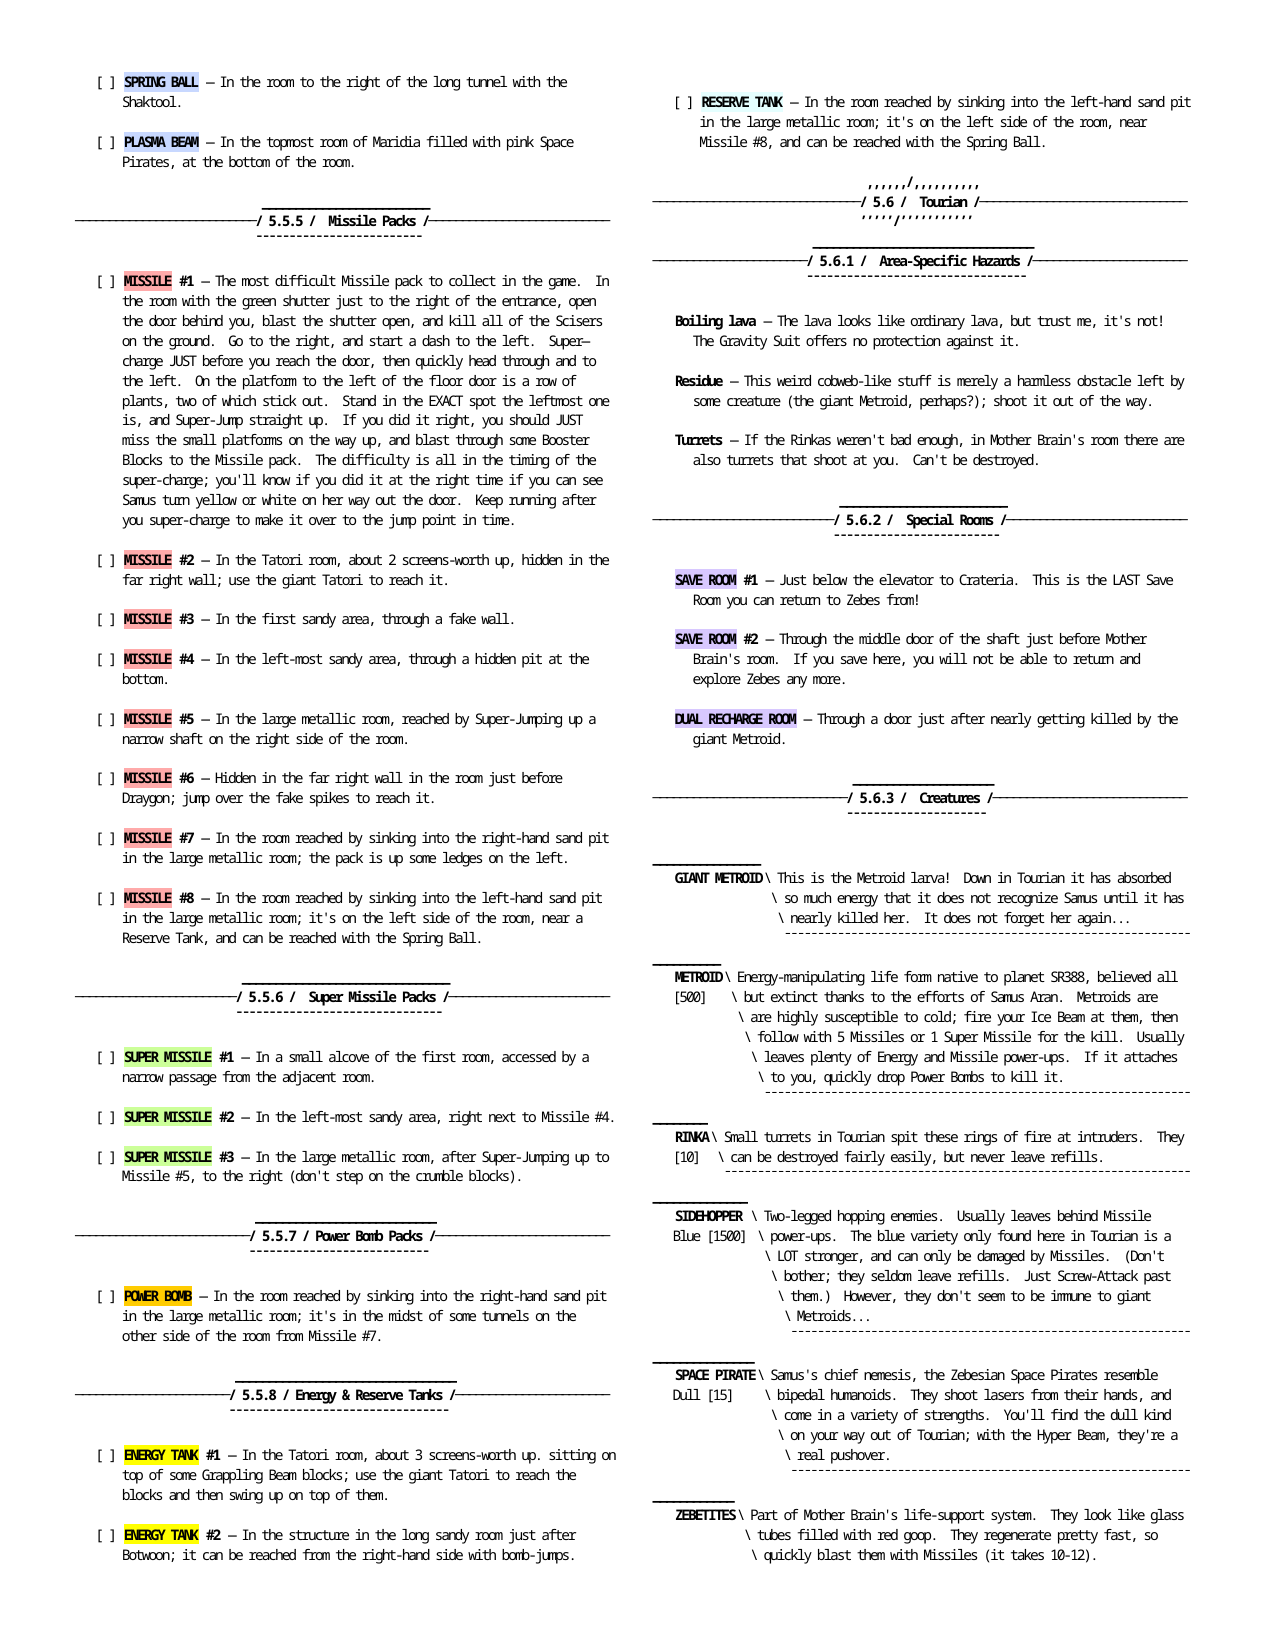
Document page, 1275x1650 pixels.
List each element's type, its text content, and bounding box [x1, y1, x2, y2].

text ______________ [652, 1186, 1200, 1206]
text the door behind you, blast the shutter open, and kill all of the Scisers [75, 311, 622, 331]
text on the ground. Go to the right, and start a dash to the left. Super— [75, 331, 622, 351]
text ¯¯¯¯¯¯¯¯¯¯¯¯¯¯¯¯¯¯¯¯¯¯¯¯¯ [75, 231, 622, 251]
text you super-charge to make it over to the jump point in time. [75, 510, 622, 529]
text [ ] POWER BOMB — In the room reached by sinking into the right-hand sand pit [75, 1286, 622, 1306]
text ¯¯¯¯¯¯¯¯¯¯¯¯¯¯¯¯¯¯¯¯¯ [652, 808, 1200, 828]
text in the large metallic room; the pack is up some ledges on the left. [75, 848, 622, 868]
text bottom. [75, 669, 622, 689]
text ¯¯¯¯¯¯¯¯¯¯¯¯¯¯¯¯¯¯¯¯¯¯¯¯¯¯¯¯¯¯¯¯¯ [75, 1405, 622, 1425]
text SAVE ROOM #1 — Just below the elevator to Crateria. This is the LAST Save [652, 569, 1200, 589]
text ───────────────────────/ 5.6.1 / Area-Specific Hazards /─────────────────────── [652, 251, 1200, 271]
text Missile #5, to the right (don't step on the crumble blocks). [75, 1166, 622, 1186]
text other side of the room from Missile #7. [75, 1325, 622, 1345]
text ───────────────────────/ 5.5.8 / Energy & Reserve Tanks /─────────────────────── [75, 1385, 622, 1405]
text \ real pushover. [652, 1445, 1200, 1465]
text [ ] SUPER MISSILE #3 — In the large metallic room, after Super-Jumping up to [75, 1146, 622, 1166]
text [ ] MISSILE #2 — In the Tatori room, about 2 screens-worth up, hidden in the [75, 549, 622, 569]
text The Gravity Suit offers no protection against it. [652, 331, 1200, 351]
text [ ] MISSILE #6 — Hidden in the far right wall in the room just before [75, 768, 622, 788]
text top of some Grappling Beam blocks; use the giant Tatori to reach the [75, 1465, 622, 1484]
text Residue — This weird cobweb-like stuff is merely a harmless obstacle left by [652, 370, 1200, 390]
text _________________________ [75, 191, 622, 211]
text [ ] SUPER MISSILE #1 — In a small alcove of the first room, accessed by a [75, 1047, 622, 1067]
text ¯¯¯¯¯¯¯¯¯¯¯¯¯¯¯¯¯¯¯¯¯¯¯¯¯¯¯¯¯¯¯¯¯¯¯¯¯¯¯¯¯¯¯¯¯¯¯¯¯¯¯¯¯¯¯¯¯¯¯¯ [652, 1465, 1200, 1484]
text ‚‚‚‚‚‚/‚‚‚‚‚‚‚‚‚‚ [652, 171, 1200, 191]
text [ ] MISSILE #7 — In the room reached by sinking into the right-hand sand pit [75, 828, 622, 848]
text ───────────────────────────/ 5.6.2 / Special Rooms /─────────────────────────── [652, 510, 1200, 529]
text [500] \ but extinct thanks to the efforts of Samus Aran. Metroids are [652, 987, 1200, 1007]
text in the large metallic room; it's on the left side of the room, near [652, 112, 1200, 132]
text [10] \ can be destroyed fairly easily, but never leave refills. [652, 1146, 1200, 1166]
text ________ [652, 1107, 1200, 1126]
text SIDEHOPPER \ Two-legged hopping enemies. Usually leaves behind Missile [652, 1206, 1200, 1226]
text \ leaves plenty of Energy and Missile power-ups. If it attaches [652, 1047, 1200, 1067]
text super-charge; you'll know if you did it at the right time if you can see [75, 470, 622, 490]
text DUAL RECHARGE ROOM — Through a door just after nearly getting killed by the [652, 709, 1200, 728]
text ──────────────────────────/ 5.5.7 / Power Bomb Packs /────────────────────────── [75, 1226, 622, 1246]
text \ Metroids... [652, 1306, 1200, 1325]
text ¯¯¯¯¯¯¯¯¯¯¯¯¯¯¯¯¯¯¯¯¯¯¯¯¯¯¯ [75, 1246, 622, 1266]
text RINKA\ Small turrets in Tourian spit these rings of fire at intruders. They [652, 1126, 1200, 1146]
text Blocks to the Missile pack. The difficulty is all in the timing of the [75, 450, 622, 470]
text ¯¯¯¯¯¯¯¯¯¯¯¯¯¯¯¯¯¯¯¯¯¯¯¯¯¯¯¯¯¯¯¯¯¯¯¯¯¯¯¯¯¯¯¯¯¯¯¯¯¯¯¯¯¯¯¯¯¯¯¯¯¯¯¯¯¯¯¯¯¯ [652, 1166, 1200, 1186]
text _________________________________ [75, 1365, 622, 1385]
text Turrets — If the Rinkas weren't bad enough, in Mother Brain's room there are [652, 430, 1200, 450]
text explore Zebes any more. [652, 669, 1200, 689]
text plants, two of which stick out. Stand in the EXACT spot the leftmost one [75, 390, 622, 410]
text ¯¯¯¯¯¯¯¯¯¯¯¯¯¯¯¯¯¯¯¯¯¯¯¯¯¯¯¯¯¯¯ [75, 1007, 622, 1027]
text \ bother; they seldom leave refills. Just Screw-Attack past [652, 1266, 1200, 1286]
text [ ] MISSILE #8 — In the room reached by sinking into the left-hand sand pit [75, 888, 622, 908]
text \ so much energy that it does not recognize Samus until it has [652, 888, 1200, 908]
text Blue [1500] \ power-ups. The blue variety only found here in Tourian is a [652, 1226, 1200, 1246]
text [ ] MISSILE #5 — In the large metallic room, reached by Super-Jumping up a [75, 709, 622, 728]
text \ on your way out of Tourian; with the Hyper Beam, they're a [652, 1425, 1200, 1445]
text [ ] SUPER MISSILE #2 — In the left-most sandy area, right next to Missile #4. [75, 1107, 622, 1126]
text METROID\ Energy-manipulating life form native to planet SR388, believed all [652, 967, 1200, 987]
text Botwoon; it can be reached from the right-hand side with bomb-jumps. [75, 1544, 622, 1564]
text Shaktool. [75, 92, 622, 112]
text [ ] ENERGY TANK #2 — In the structure in the long sandy room just after [75, 1524, 622, 1544]
text Pirates, at the bottom of the room. [75, 152, 622, 171]
text _________________________________ [652, 231, 1200, 251]
text in the large metallic room; it's in the midst of some tunnels on the [75, 1306, 622, 1325]
text some creature (the giant Metroid, perhaps?); shoot it out of the way. [652, 390, 1200, 410]
text the room with the green shutter just to the right of the entrance, open [75, 291, 622, 311]
text ────────────────────────/ 5.5.6 / Super Missile Packs /──────────────────────── [75, 987, 622, 1007]
text \ are highly susceptible to cold; fire your Ice Beam at them, then [652, 1007, 1200, 1027]
text in the large metallic room; it's on the left side of the room, near a [75, 908, 622, 927]
text giant Metroid. [652, 728, 1200, 748]
text far right wall; use the giant Tatori to reach it. [75, 569, 622, 589]
text ___________________________ [75, 1206, 622, 1226]
text GIANT METROID\ This is the Metroid larva! Down in Tourian it has absorbed [652, 868, 1200, 888]
text ¯¯¯¯¯¯¯¯¯¯¯¯¯¯¯¯¯¯¯¯¯¯¯¯¯¯¯¯¯¯¯¯¯¯¯¯¯¯¯¯¯¯¯¯¯¯¯¯¯¯¯¯¯¯¯¯¯¯¯¯ [652, 1325, 1200, 1345]
text Room you can return to Zebes from! [652, 589, 1200, 609]
text ¯¯¯¯¯¯¯¯¯¯¯¯¯¯¯¯¯¯¯¯¯¯¯¯¯¯¯¯¯¯¯¯¯¯¯¯¯¯¯¯¯¯¯¯¯¯¯¯¯¯¯¯¯¯¯¯¯¯¯¯¯¯¯¯ [652, 1087, 1200, 1107]
text miss the small platforms on the way up, and blast through some Booster [75, 430, 622, 450]
text [ ] MISSILE #3 — In the first sandy area, through a fake wall. [75, 609, 622, 629]
text the left. On the platform to the left of the floor door is a row of [75, 370, 622, 390]
text ─────────────────────────────/ 5.6.3 / Creatures /───────────────────────────── [652, 788, 1200, 808]
text [ ] PLASMA BEAM — In the topmost room of Maridia filled with pink Space [75, 132, 622, 152]
text \ to you, quickly drop Power Bombs to kill it. [652, 1067, 1200, 1087]
text SAVE ROOM #2 — Through the middle door of the shaft just before Mother [652, 629, 1200, 649]
text Boiling lava — The lava looks like ordinary lava, but trust me, it's not! [652, 311, 1200, 331]
text blocks and then swing up on top of them. [75, 1484, 622, 1504]
text ¯¯¯¯¯¯¯¯¯¯¯¯¯¯¯¯¯¯¯¯¯¯¯¯¯¯¯¯¯¯¯¯¯¯¯¯¯¯¯¯¯¯¯¯¯¯¯¯¯¯¯¯¯¯¯¯¯¯¯¯¯ [652, 927, 1200, 947]
text narrow passage from the adjacent room. [75, 1067, 622, 1087]
text Dull [15] \ bipedal humanoids. They shoot lasers from their hands, and [652, 1385, 1200, 1405]
text \ tubes filled with red goop. They regenerate pretty fast, so [652, 1524, 1200, 1544]
text _______________ [652, 1345, 1200, 1365]
text _____________________ [652, 768, 1200, 788]
text ZEBETITES\ Part of Mother Brain's life-support system. They look like glass [652, 1504, 1200, 1524]
text \ them.) However, they don't seem to be immune to giant [652, 1286, 1200, 1306]
text _________________________ [652, 490, 1200, 510]
text \ follow with 5 Missiles or 1 Super Missile for the kill. Usually [652, 1027, 1200, 1047]
text ¯¯¯¯¯¯¯¯¯¯¯¯¯¯¯¯¯¯¯¯¯¯¯¯¯ [652, 529, 1200, 549]
text \ LOT stronger, and can only be damaged by Missiles. (Don't [652, 1246, 1200, 1266]
text charge JUST before you reach the door, then quickly head through and to [75, 351, 622, 370]
text [ ] RESERVE TANK — In the room reached by sinking into the left-hand sand pit [652, 92, 1200, 112]
text ¯¯¯¯¯¯¯¯¯¯¯¯¯¯¯¯¯¯¯¯¯¯¯¯¯¯¯¯¯¯¯¯¯ [652, 271, 1200, 291]
text Draygon; jump over the fake spikes to reach it. [75, 788, 622, 808]
text SPACE PIRATE\ Samus's chief nemesis, the Zebesian Space Pirates resemble [652, 1365, 1200, 1385]
text \ nearly killed her. It does not forget her again... [652, 908, 1200, 927]
text [ ] MISSILE #1 — The most difficult Missile pack to collect in the game. In [75, 271, 622, 291]
text narrow shaft on the right side of the room. [75, 728, 622, 748]
text Brain's room. If you save here, you will not be able to return and [652, 649, 1200, 669]
text Samus turn yellow or white on her way out the door. Keep running after [75, 490, 622, 510]
text ____________ [652, 1484, 1200, 1504]
text __________ [652, 947, 1200, 967]
text ───────────────────────────────/ 5.6 / Tourian /─────────────────────────────── [652, 191, 1200, 211]
text ________________ [652, 848, 1200, 868]
text Reserve Tank, and can be reached with the Spring Ball. [75, 927, 622, 947]
text [ ] SPRING BALL — In the room to the right of the long tunnel with the [75, 72, 622, 92]
text \ quickly blast them with Missiles (it takes 10-12). [652, 1544, 1200, 1564]
text Missile #8, and can be reached with the Spring Ball. [652, 132, 1200, 152]
text [ ] MISSILE #4 — In the left-most sandy area, through a hidden pit at the [75, 649, 622, 669]
text _______________________________ [75, 967, 622, 987]
text [ ] ENERGY TANK #1 — In the Tatori room, about 3 screens-worth up. sitting on [75, 1445, 622, 1465]
text also turrets that shoot at you. Can't be destroyed. [652, 450, 1200, 470]
text \ come in a variety of strengths. You'll find the dull kind [652, 1405, 1200, 1425]
text ’’’’’/’’’’’’’’’’’ [652, 211, 1200, 231]
text is, and Super-Jump straight up. If you did it right, you should JUST [75, 410, 622, 430]
text ───────────────────────────/ 5.5.5 / Missile Packs /─────────────────────────── [75, 211, 622, 231]
